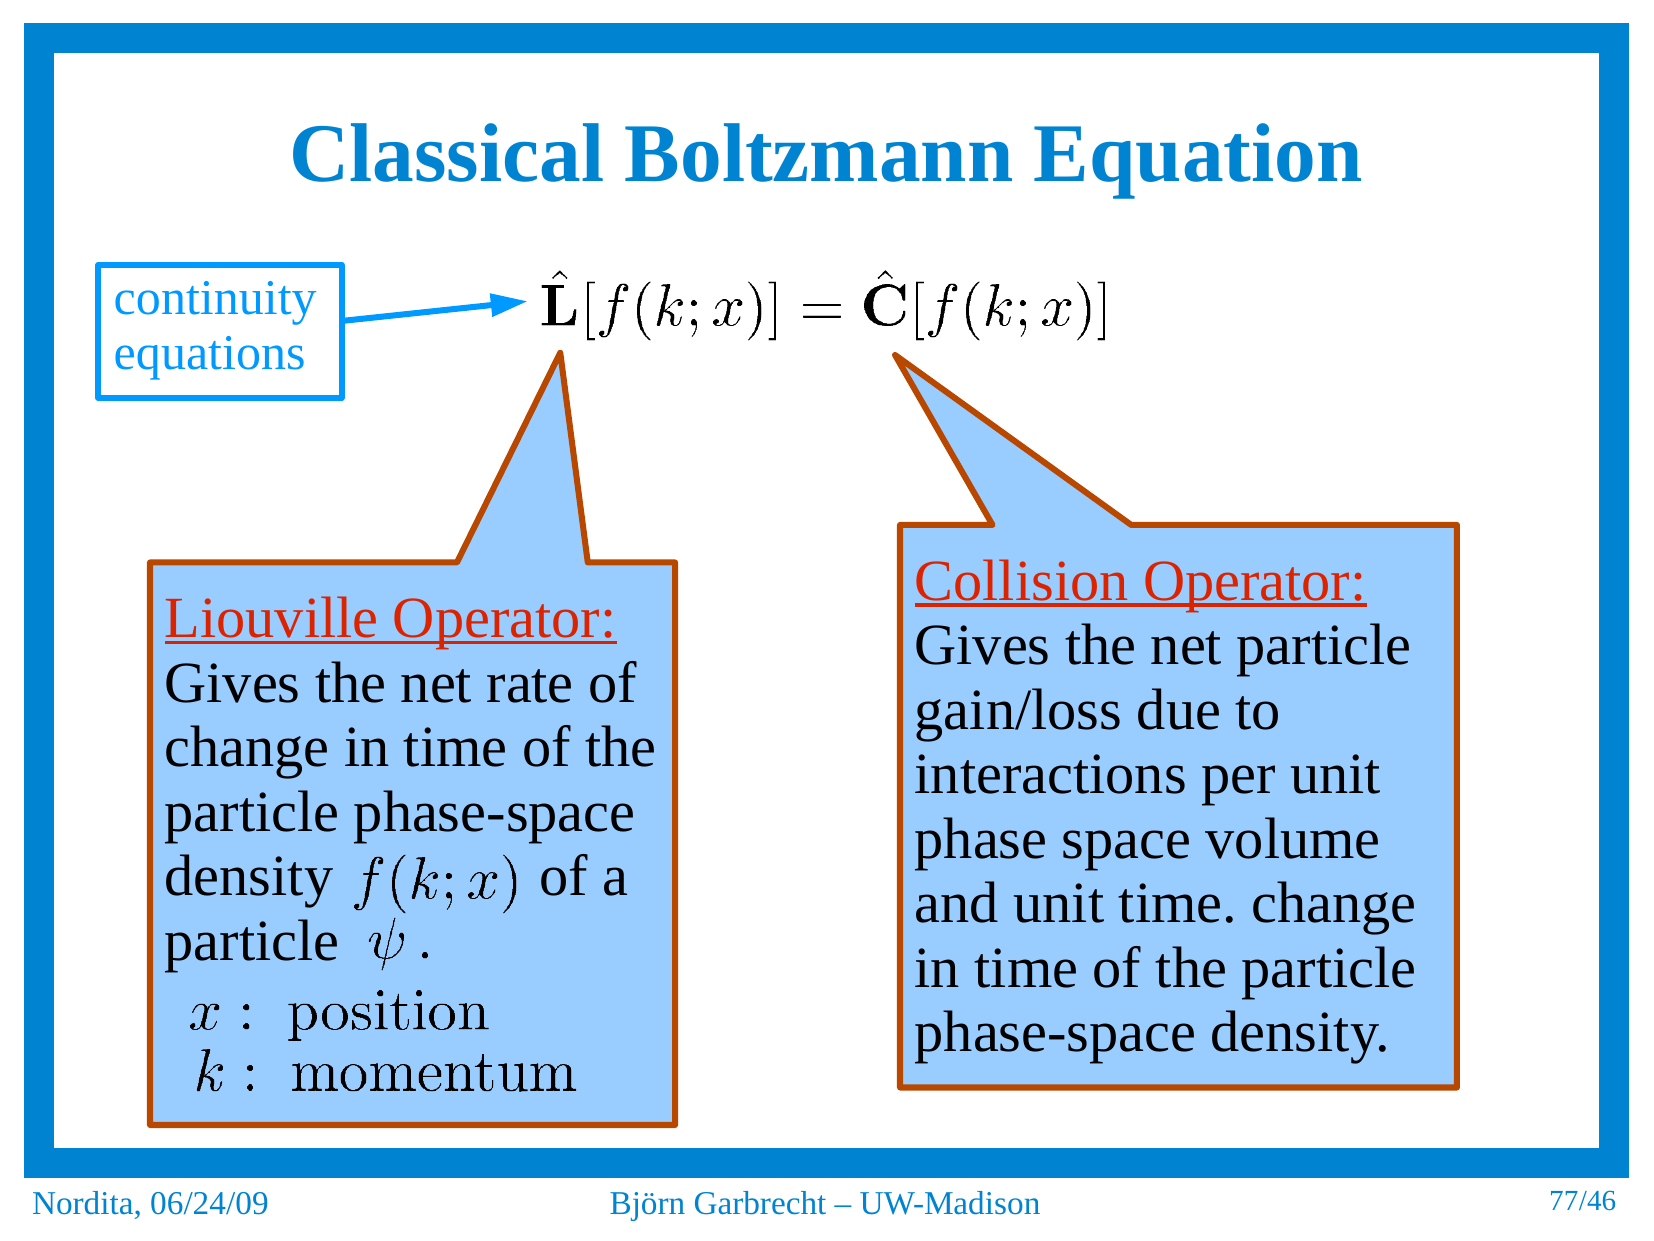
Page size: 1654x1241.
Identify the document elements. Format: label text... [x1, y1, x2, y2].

picture [341, 847, 528, 978]
picture [184, 984, 581, 1099]
picture [535, 262, 1118, 345]
text_box Liouville Operator: Gives the net rate of change in time of the particle phase-space density of a particle [150, 352, 676, 1126]
title Classical Boltzmann Equation [82, 49, 1571, 257]
text_box Collision Operator: Gives the net particle gain/loss due to interactions per unit phase space volume and unit time. change in time of the particle phase-space density. [895, 354, 1457, 1088]
text_box continuity equations [101, 268, 339, 395]
